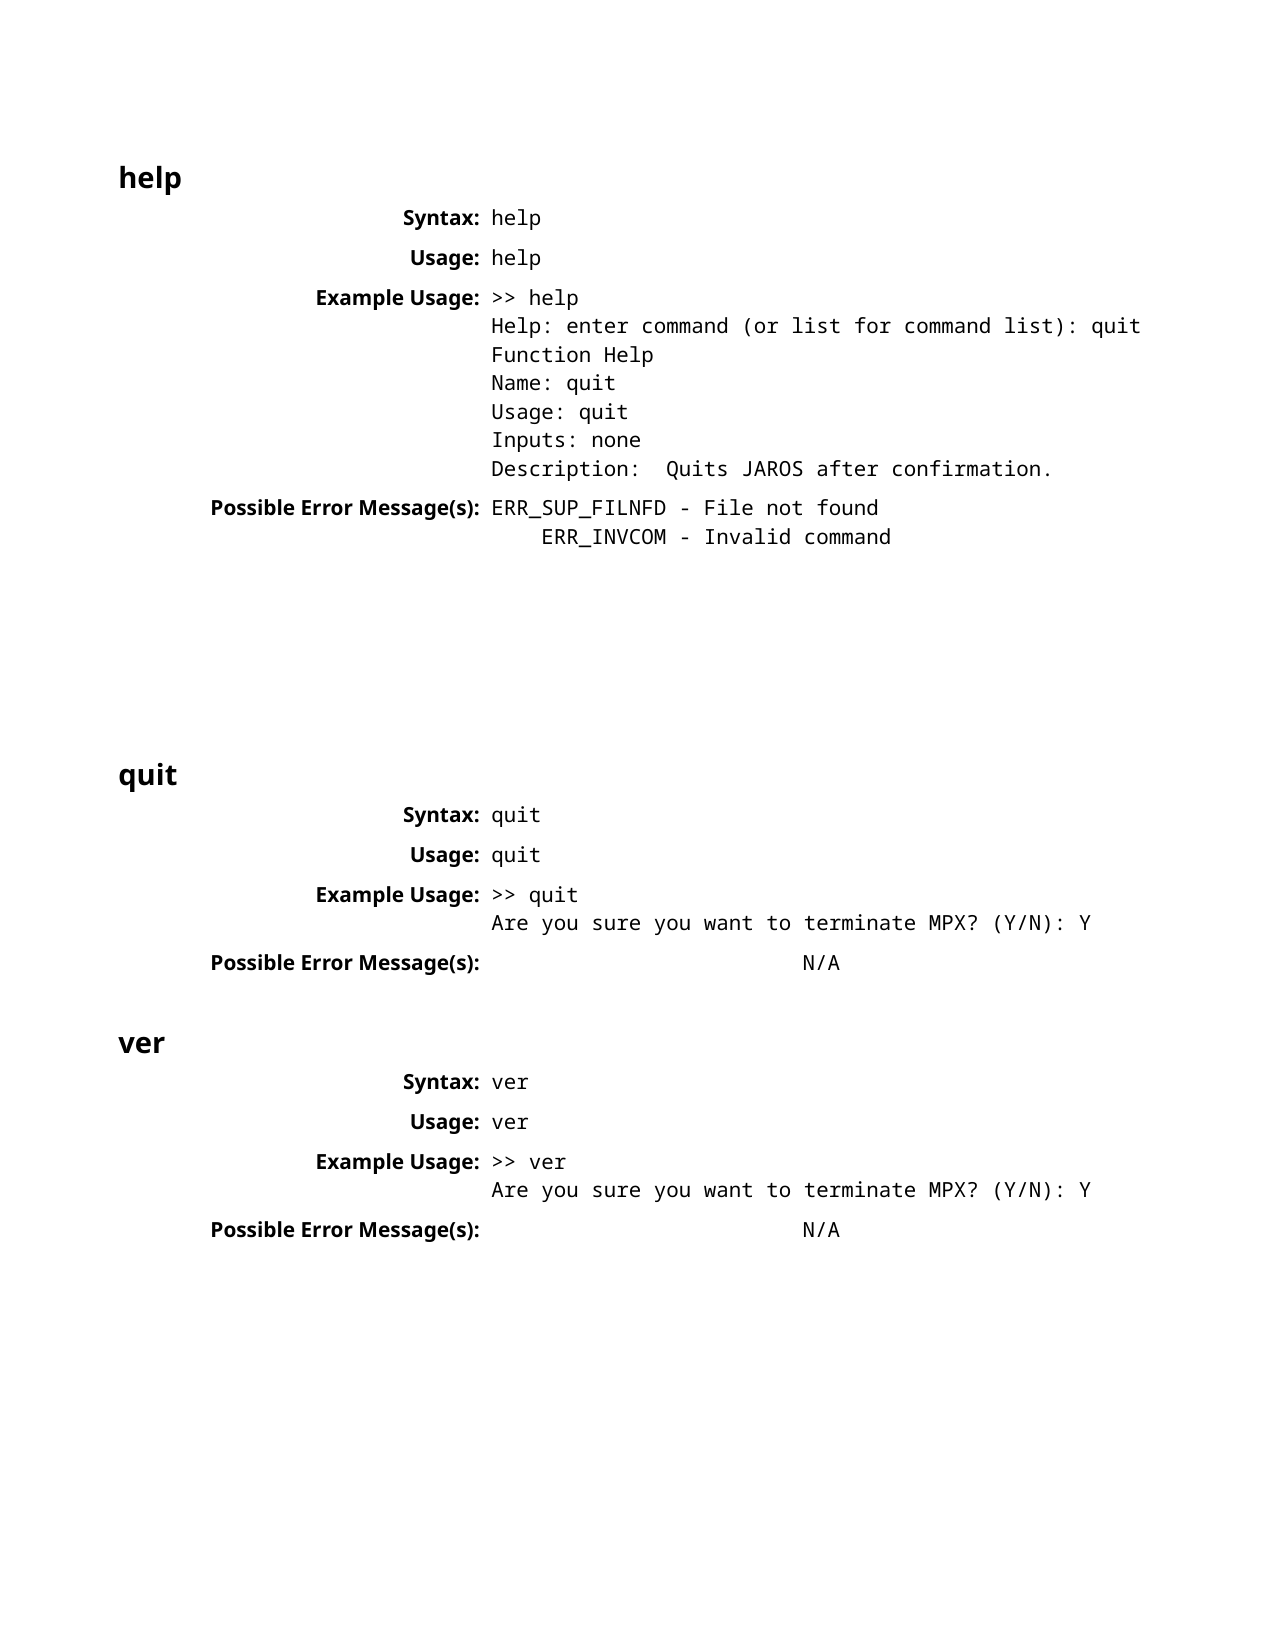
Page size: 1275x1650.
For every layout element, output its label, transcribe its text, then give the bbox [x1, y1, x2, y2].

table_header quit [485, 794, 1157, 834]
text help [118, 158, 1157, 197]
table_header Syntax: [118, 1062, 485, 1102]
table_cell ERR_SUP_FILNFD - File not found ERR_INVCOM - Invalid command [485, 488, 1157, 556]
table_cell N/A [485, 943, 1157, 982]
table_header Syntax: [118, 794, 485, 834]
table_header Syntax: [118, 198, 485, 237]
table_cell Possible Error Message(s): [118, 1210, 485, 1250]
text ver [118, 1022, 1157, 1062]
table_cell Possible Error Message(s): [118, 943, 485, 982]
table_cell help [485, 238, 1157, 277]
table_cell >> ver Are you sure you want to terminate MPX? (Y/N): Y [485, 1141, 1157, 1210]
table_cell N/A [485, 1210, 1157, 1250]
text quit [118, 754, 1157, 794]
table_cell >> quit Are you sure you want to terminate MPX? (Y/N): Y [485, 874, 1157, 942]
table_cell >> help Help: enter command (or list for command list): quit Function Help Name: quit Usage: quit Inputs: none Description: Quits JAROS after confirmation. [485, 277, 1157, 488]
table_header help [485, 198, 1157, 237]
table_cell Possible Error Message(s): [118, 488, 485, 556]
table_cell Example Usage: [118, 874, 485, 942]
table_cell Example Usage: [118, 1141, 485, 1210]
table_header ver [485, 1062, 1157, 1102]
table_cell Example Usage: [118, 277, 485, 488]
table_cell quit [485, 834, 1157, 874]
table_cell ver [485, 1102, 1157, 1141]
table_cell Usage: [118, 834, 485, 874]
table_cell Usage: [118, 238, 485, 277]
table_cell Usage: [118, 1102, 485, 1141]
